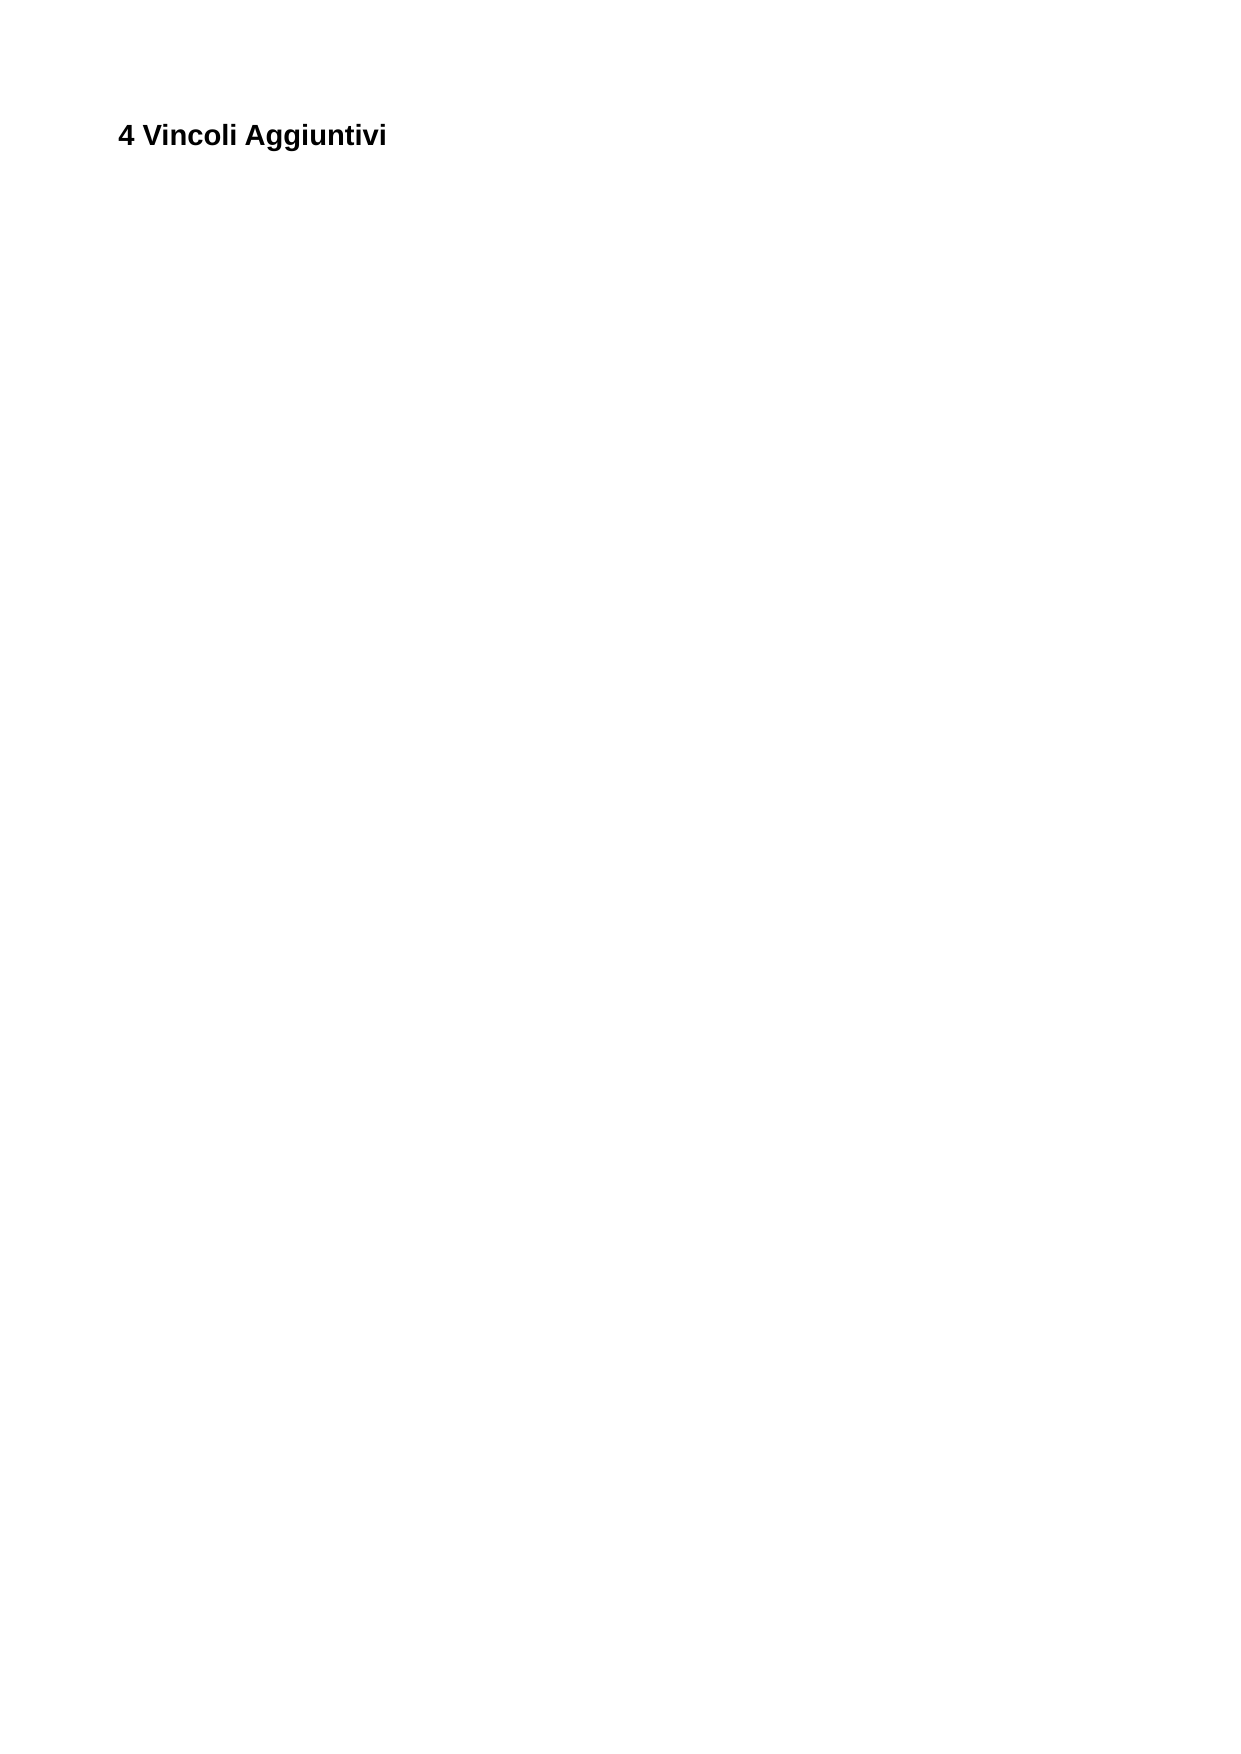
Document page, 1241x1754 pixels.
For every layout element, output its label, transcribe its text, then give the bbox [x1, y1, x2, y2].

subtitle 4 Vincoli Aggiuntivi [118, 118, 1122, 152]
